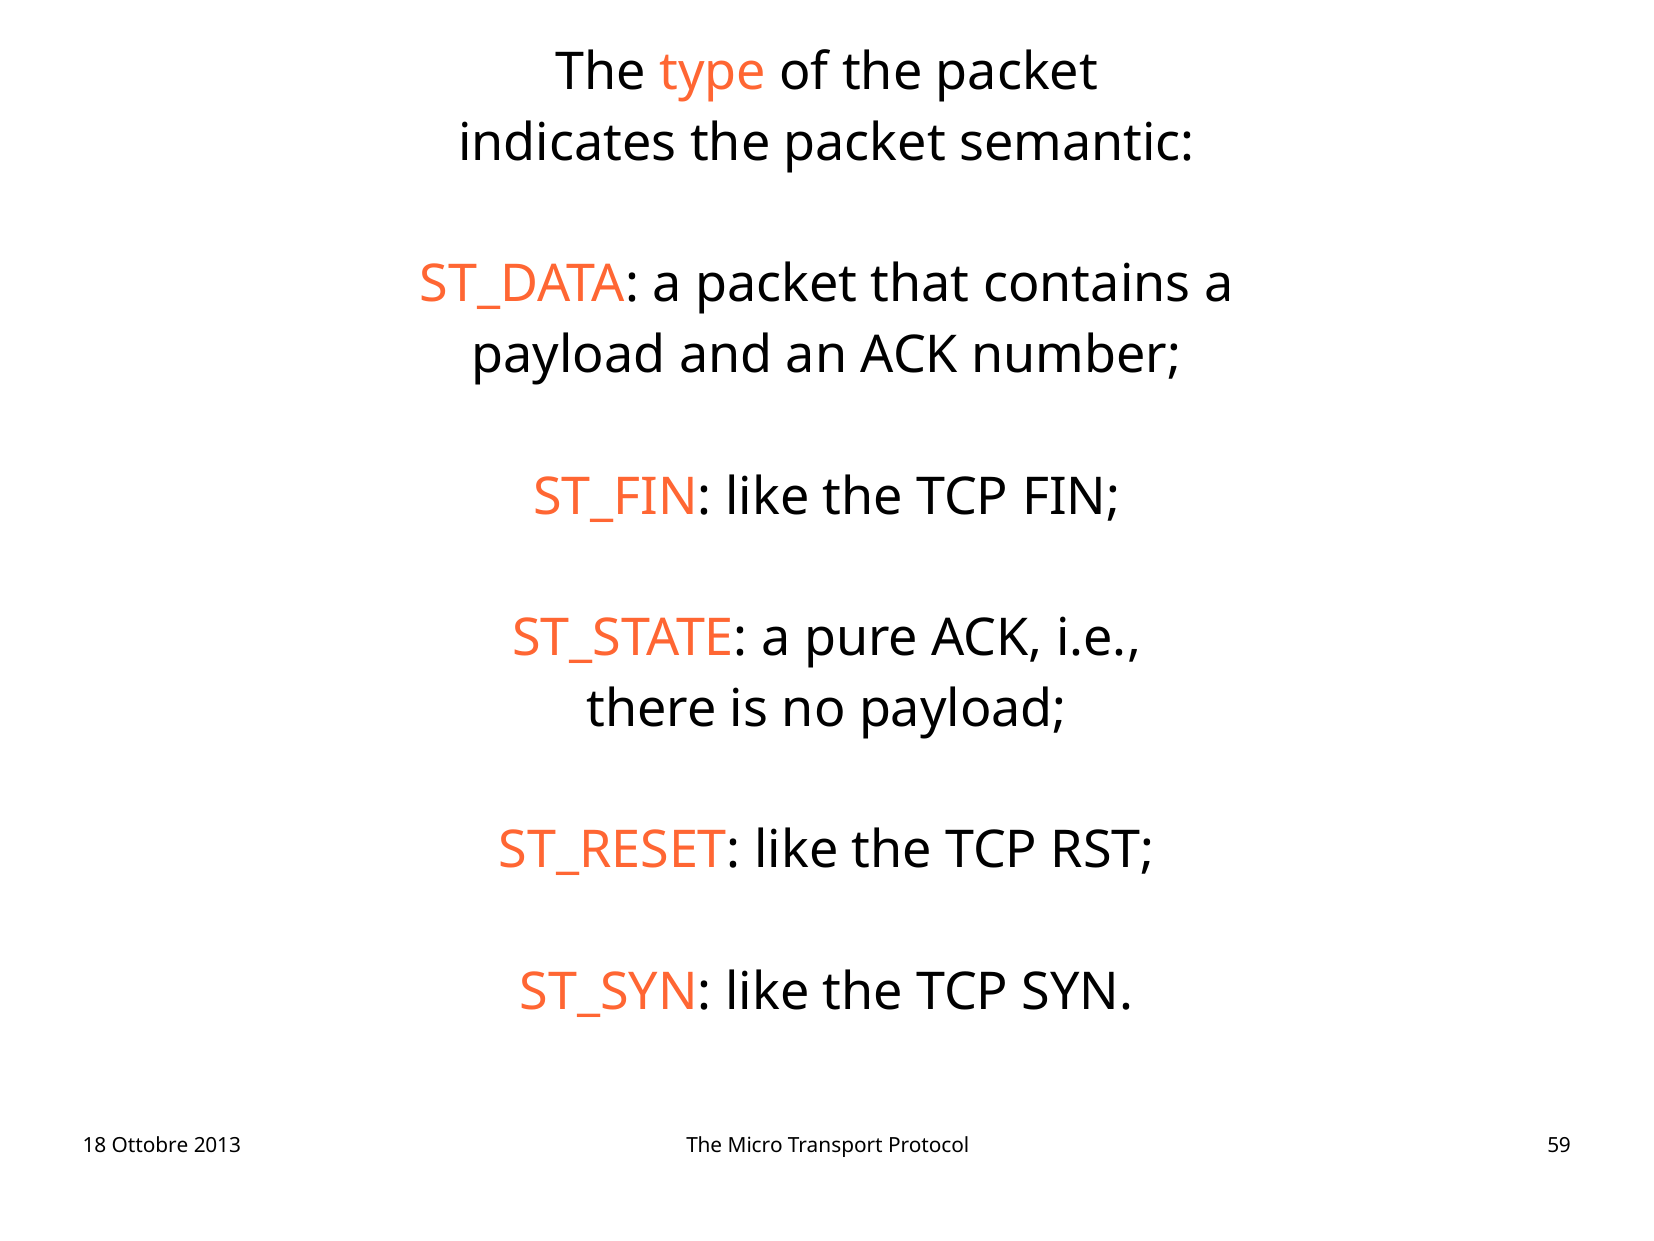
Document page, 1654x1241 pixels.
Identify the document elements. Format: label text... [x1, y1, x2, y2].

subtitle The type of the packet indicates the packet semantic: ST_DATA: a packet that contains a payload and an ACK number; ST_FIN: like the TCP FIN; ST_STATE: a pure ACK, i.e., there is no payload; ST_RESET: like the TCP RST; ST_SYN: like the TCP SYN. [82, 49, 1571, 1010]
